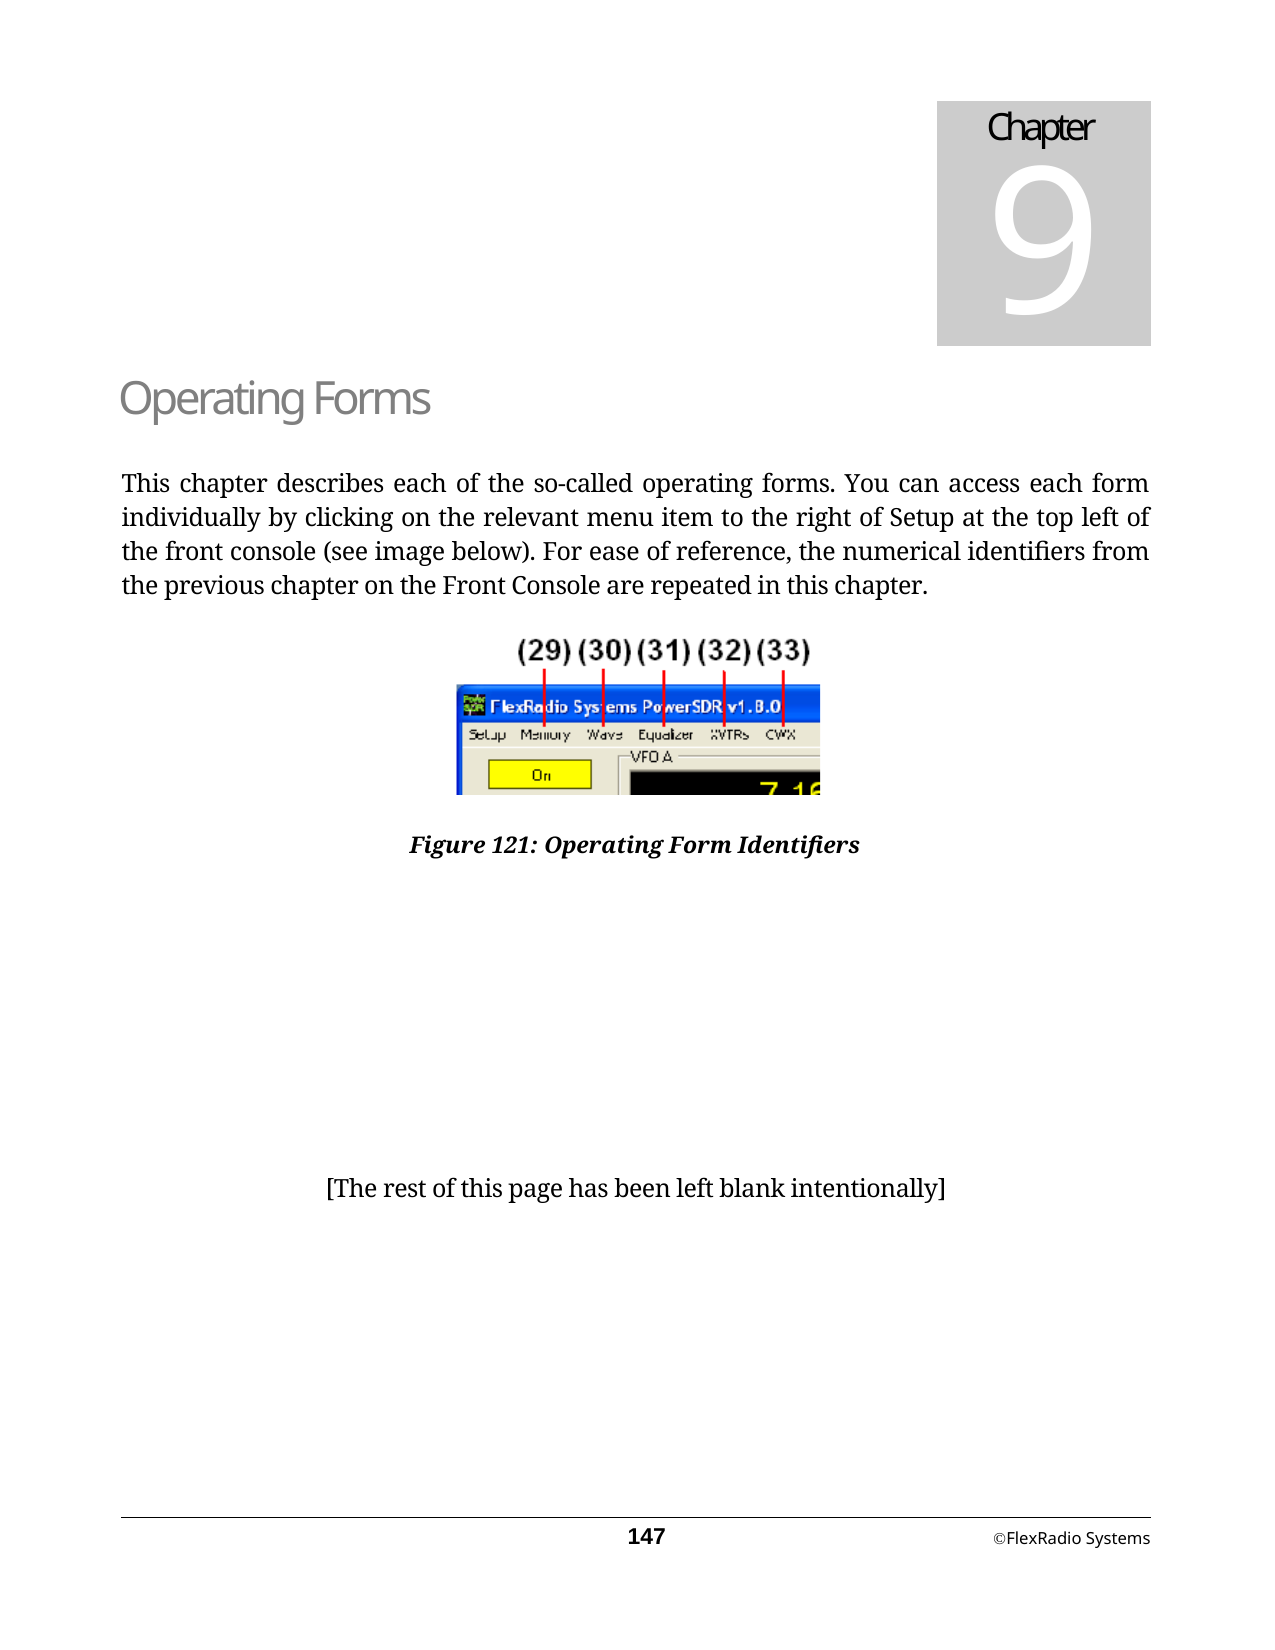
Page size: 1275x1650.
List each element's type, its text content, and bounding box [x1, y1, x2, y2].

picture [451, 636, 821, 795]
text This chapter describes each of the so-called operating forms. You can access each form individually by clicking on the relevant menu item to the right of Setup at the top left of the front console (see image below). For ease of reference, the numerical identifiers from the previous chapter on the Front Console are repeated in this chapter. [121, 466, 1151, 602]
text [The rest of this page has been left blank intentionally] [121, 1171, 1151, 1205]
text Figure 121: Operating Form Identifiers [121, 828, 1151, 860]
subtitle Operating Forms [55, 238, 926, 428]
